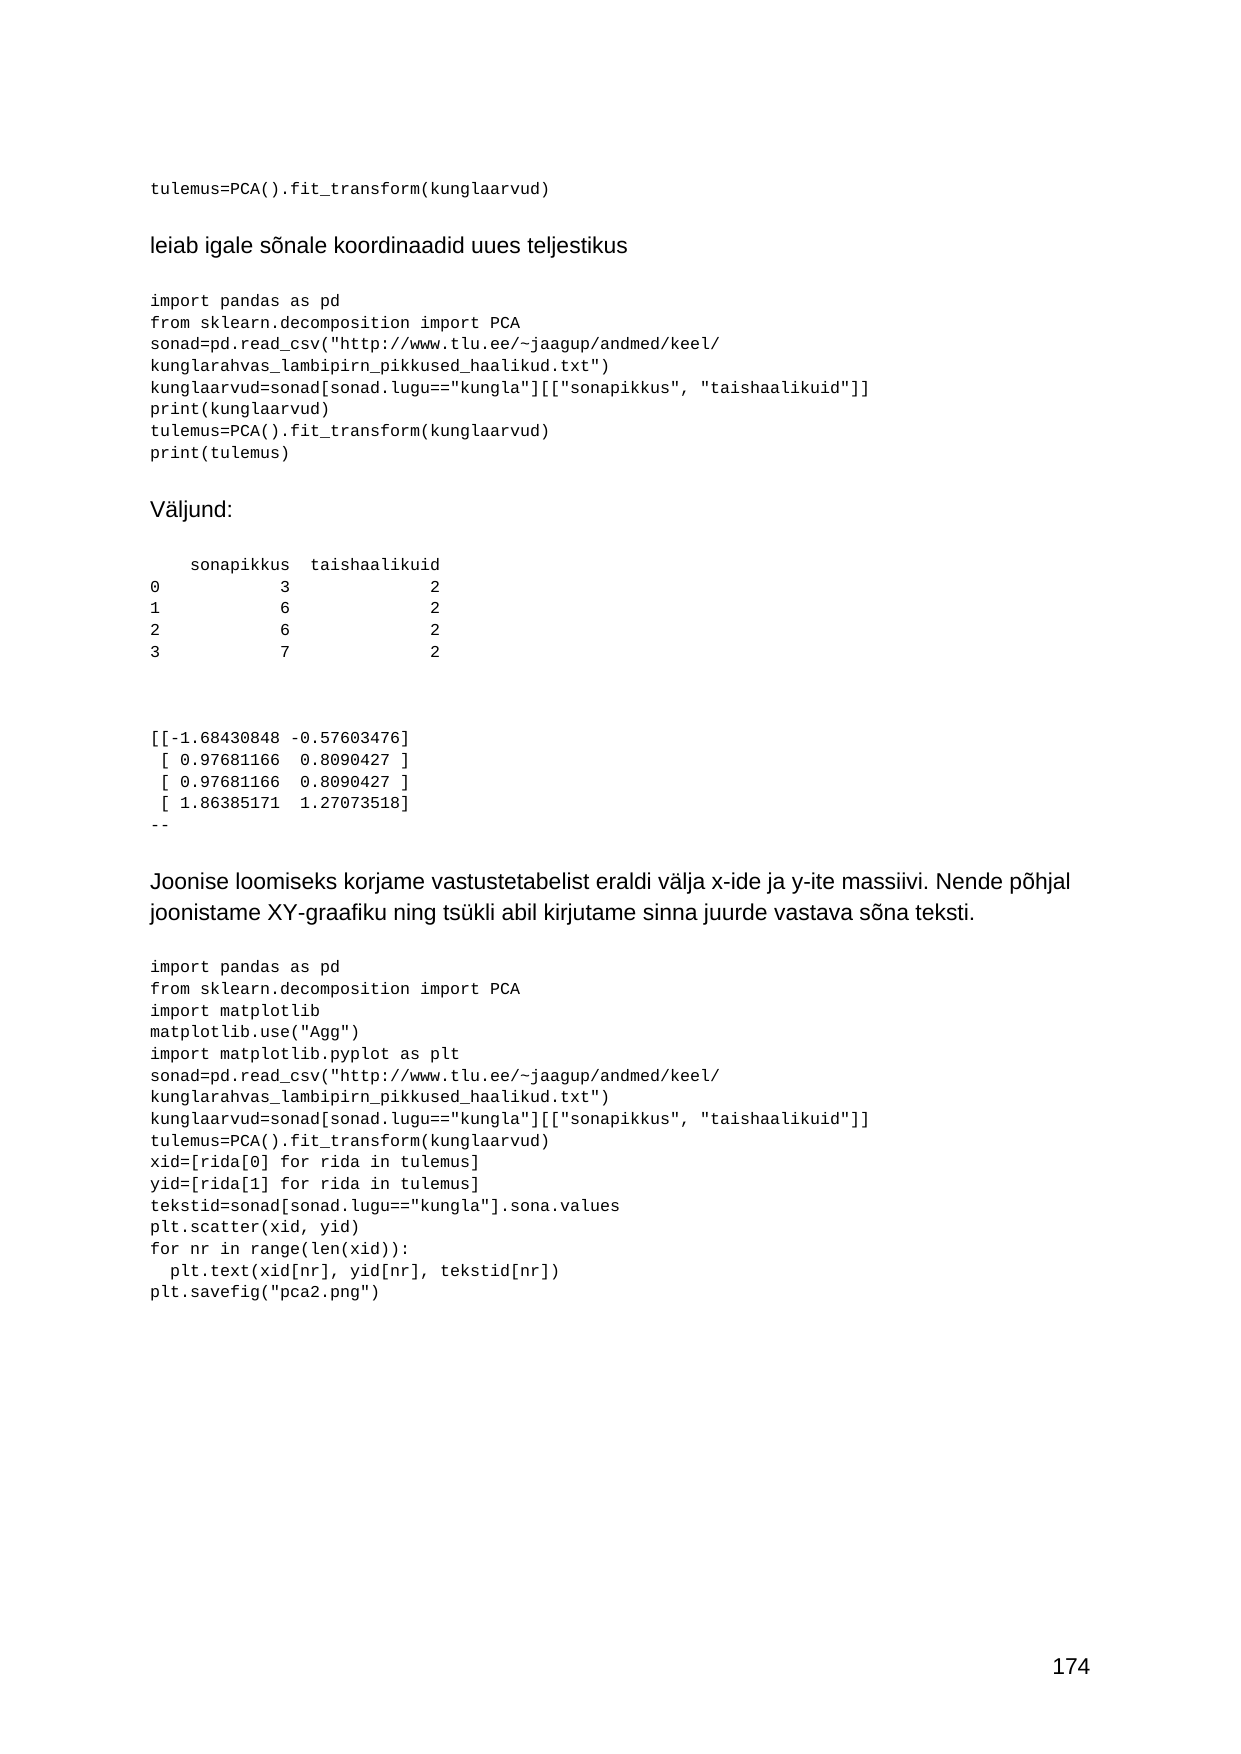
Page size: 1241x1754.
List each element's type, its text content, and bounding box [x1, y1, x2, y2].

text [ 0.97681166 0.8090427 ] [150, 773, 1090, 792]
text Väljund: [150, 496, 1090, 522]
text sonapikkus taishaalikuid [150, 556, 1090, 575]
text print(kunglaarvud) [150, 401, 1090, 420]
text kunglaarvud=sonad[sonad.lugu=="kungla"][["sonapikkus", "taishaalikuid"]] [150, 1111, 1090, 1129]
text sonad=pd.read_csv("http://www.tlu.ee/~jaagup/andmed/keel/kunglarahvas_lambipirn_pikkused_haalikud.txt") [150, 336, 1090, 376]
text tulemus=PCA().fit_transform(kunglaarvud) [150, 422, 1090, 441]
text 0 3 2 [150, 578, 1090, 597]
text -- [150, 816, 1090, 835]
text 3 7 2 [150, 643, 1090, 662]
text from sklearn.decomposition import PCA [150, 981, 1090, 999]
text tekstid=sonad[sonad.lugu=="kungla"].sona.values [150, 1197, 1090, 1216]
text Joonise loomiseks korjame vastustetabelist eraldi välja x-ide ja y-ite massiivi. Nende põhjal joonistame XY-graafiku ning tsükli abil kirjutame sinna juurde vastava sõna teksti. [150, 868, 1090, 925]
text xid=[rida[0] for rida in tulemus] [150, 1154, 1090, 1173]
text plt.scatter(xid, yid) [150, 1219, 1090, 1238]
text 1 6 2 [150, 600, 1090, 619]
text import matplotlib [150, 1002, 1090, 1021]
text kunglaarvud=sonad[sonad.lugu=="kungla"][["sonapikkus", "taishaalikuid"]] [150, 379, 1090, 398]
text matplotlib.use("Agg") [150, 1024, 1090, 1043]
text [ 0.97681166 0.8090427 ] [150, 751, 1090, 770]
text tulemus=PCA().fit_transform(kunglaarvud) [150, 1132, 1090, 1151]
text [ 1.86385171 1.27073518] [150, 795, 1090, 814]
text for nr in range(len(xid)): [150, 1241, 1090, 1259]
text plt.text(xid[nr], yid[nr], tekstid[nr]) [150, 1262, 1090, 1281]
text print(tulemus) [150, 444, 1090, 463]
text from sklearn.decomposition import PCA [150, 314, 1090, 333]
text plt.savefig("pca2.png") [150, 1284, 1090, 1303]
text tulemus=PCA().fit_transform(kunglaarvud) [150, 180, 1090, 199]
text leiab igale sõnale koordinaadid uues teljestikus [150, 232, 1090, 258]
text sonad=pd.read_csv("http://www.tlu.ee/~jaagup/andmed/keel/kunglarahvas_lambipirn_pikkused_haalikud.txt") [150, 1067, 1090, 1108]
text import pandas as pd [150, 959, 1090, 978]
text yid=[rida[1] for rida in tulemus] [150, 1176, 1090, 1194]
text 2 6 2 [150, 621, 1090, 640]
text import pandas as pd [150, 292, 1090, 311]
text import matplotlib.pyplot as plt [150, 1046, 1090, 1064]
text [[-1.68430848 -0.57603476] [150, 730, 1090, 749]
